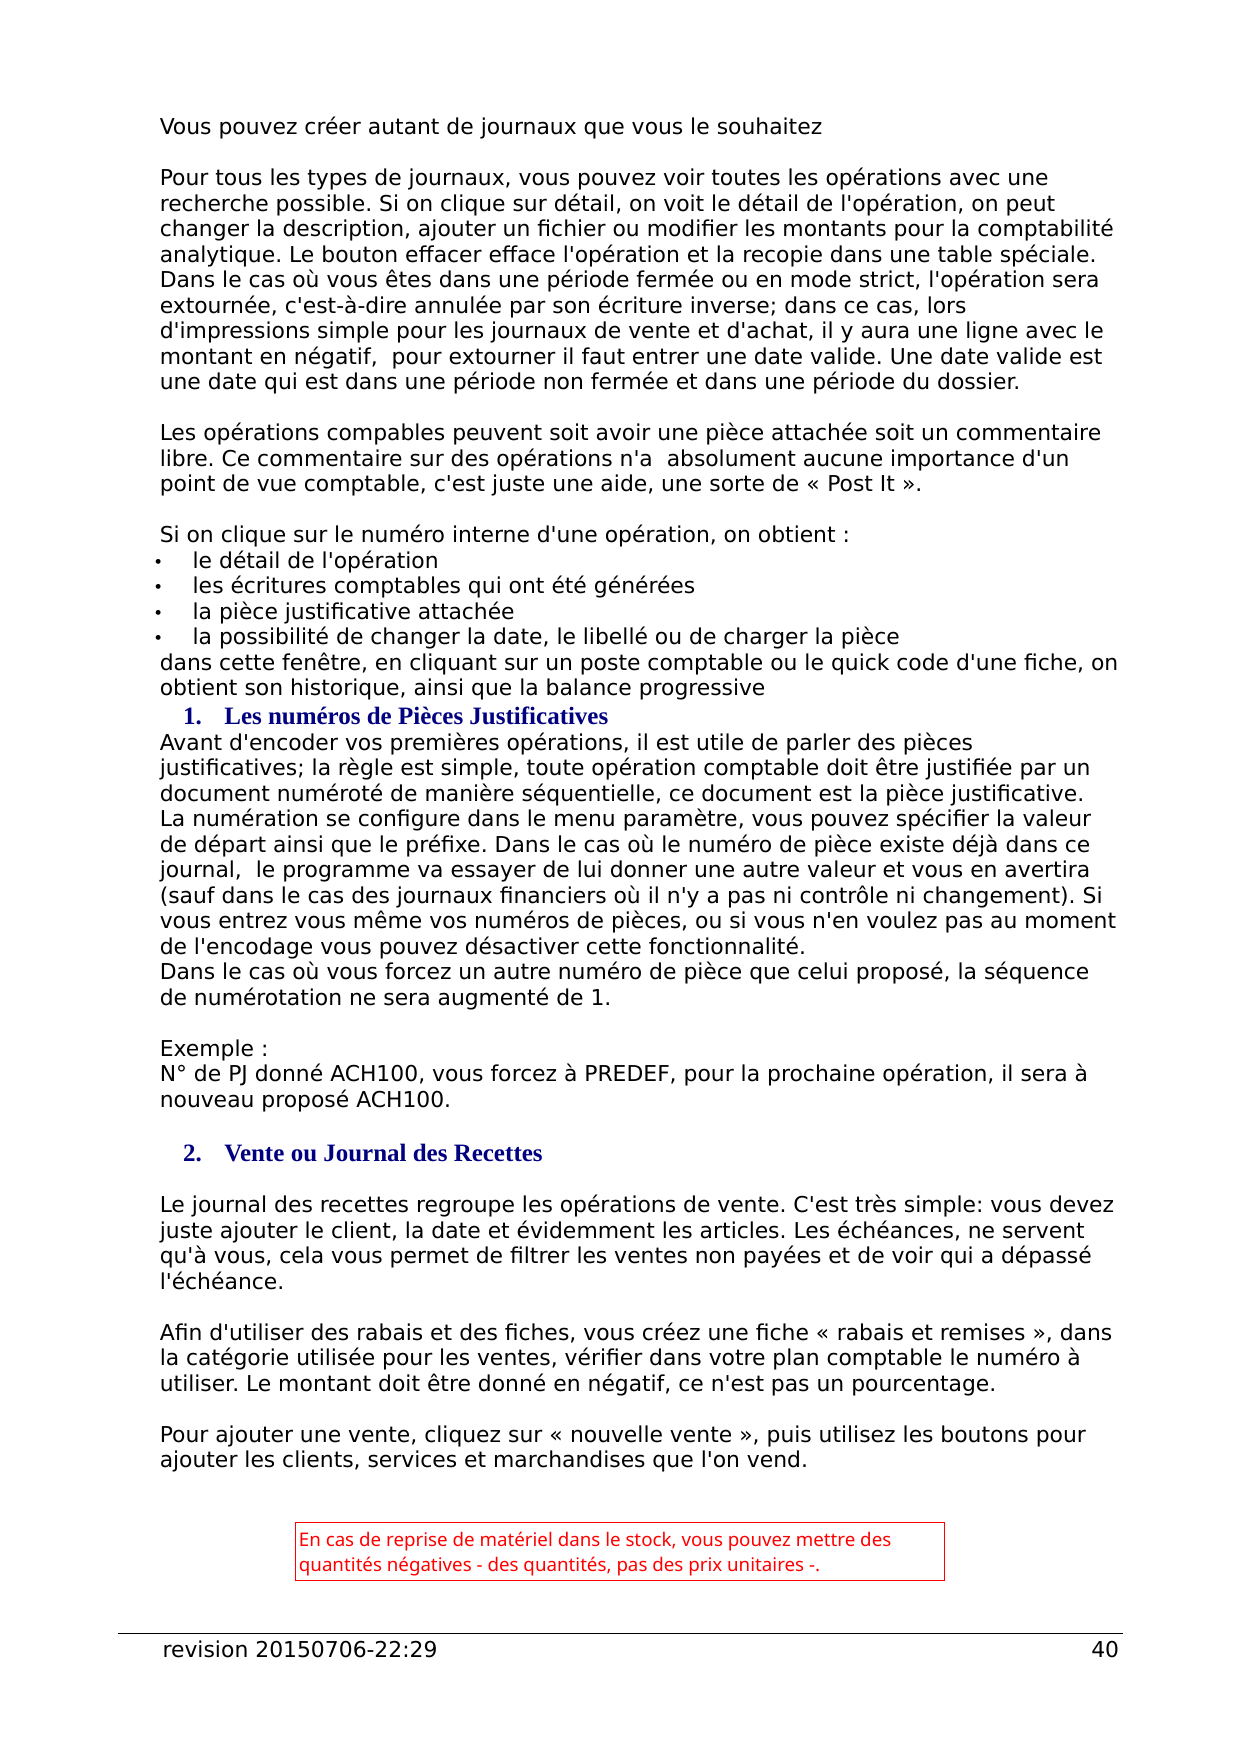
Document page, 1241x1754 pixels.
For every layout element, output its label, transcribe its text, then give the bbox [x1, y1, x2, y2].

subtitle Les numéros de Pièces Justificatives [177, 701, 1123, 730]
text Pour tous les types de journaux, vous pouvez voir toutes les opérations avec une recherche possible. Si on clique sur détail, on voit le détail de l'opération, on peut changer la description, ajouter un fichier ou modifier les montants pour la comptabilité analytique. Le bouton effacer efface l'opération et la recopie dans une table spéciale. Dans le cas où vous êtes dans une période fermée ou en mode strict, l'opération sera extournée, c'est-à-dire annulée par son écriture inverse; dans ce cas, lors d'impressions simple pour les journaux de vente et d'achat, il y aura une ligne avec le montant en négatif, pour extourner il faut entrer une date valide. Une date valide est une date qui est dans une période non fermée et dans une période du dossier. [159, 165, 1123, 395]
text La numération se configure dans le menu paramètre, vous pouvez spécifier la valeur de départ ainsi que le préfixe. Dans le cas où le numéro de pièce existe déjà dans ce journal, le programme va essayer de lui donner une autre valeur et vous en avertira (sauf dans le cas des journaux financiers où il n'y a pas ni contrôle ni changement). Si vous entrez vous même vos numéros de pièces, ou si vous n'en voulez pas au moment de l'encodage vous pouvez désactiver cette fonctionnalité. [159, 806, 1123, 959]
text Le journal des recettes regroupe les opérations de vente. C'est très simple: vous devez juste ajouter le client, la date et évidemment les articles. Les échéances, ne servent qu'à vous, cela vous permet de filtrer les ventes non payées et de voir qui a dépassé l'échéance. [159, 1192, 1123, 1294]
text Afin d'utiliser des rabais et des fiches, vous créez une fiche « rabais et remises », dans la catégorie utilisée pour les ventes, vérifier dans votre plan comptable le numéro à utiliser. Le montant doit être donné en négatif, ce n'est pas un pourcentage. [159, 1320, 1123, 1397]
text Dans le cas où vous forcez un autre numéro de pièce que celui proposé, la séquence de numérotation ne sera augmenté de 1. [159, 959, 1123, 1011]
text N° de PJ donné ACH100, vous forcez à PREDEF, pour la prochaine opération, il sera à nouveau proposé ACH100. [159, 1062, 1123, 1113]
text Si on clique sur le numéro interne d'une opération, on obtient : [159, 522, 1123, 548]
text dans cette fenêtre, en cliquant sur un poste comptable ou le quick code d'une fiche, on obtient son historique, ainsi que la balance progressive [159, 650, 1123, 701]
text Vous pouvez créer autant de journaux que vous le souhaitez [159, 114, 1123, 139]
text Exemple : [159, 1036, 1123, 1062]
list la pièce justificative attachée [155, 599, 1123, 624]
text Les opérations compables peuvent soit avoir une pièce attachée soit un commentaire libre. Ce commentaire sur des opérations n'a absolument aucune importance d'un point de vue comptable, c'est juste une aide, une sorte de « Post It ». [159, 420, 1123, 497]
list les écritures comptables qui ont été générées [155, 573, 1123, 599]
list la possibilité de changer la date, le libellé ou de charger la pièce [155, 624, 1123, 650]
text Pour ajouter une vente, cliquez sur « nouvelle vente », puis utilisez les boutons pour ajouter les clients, services et marchandises que l'on vend. [159, 1422, 1123, 1473]
text Avant d'encoder vos premières opérations, il est utile de parler des pièces justificatives; la règle est simple, toute opération comptable doit être justifiée par un document numéroté de manière séquentielle, ce document est la pièce justificative. [159, 730, 1123, 806]
text En cas de reprise de matériel dans le stock, vous pouvez mettre des quantités négatives - des quantités, pas des prix unitaires -. [296, 1523, 944, 1580]
list le détail de l'opération [155, 548, 1123, 573]
subtitle Vente ou Journal des Recettes [177, 1138, 1123, 1167]
